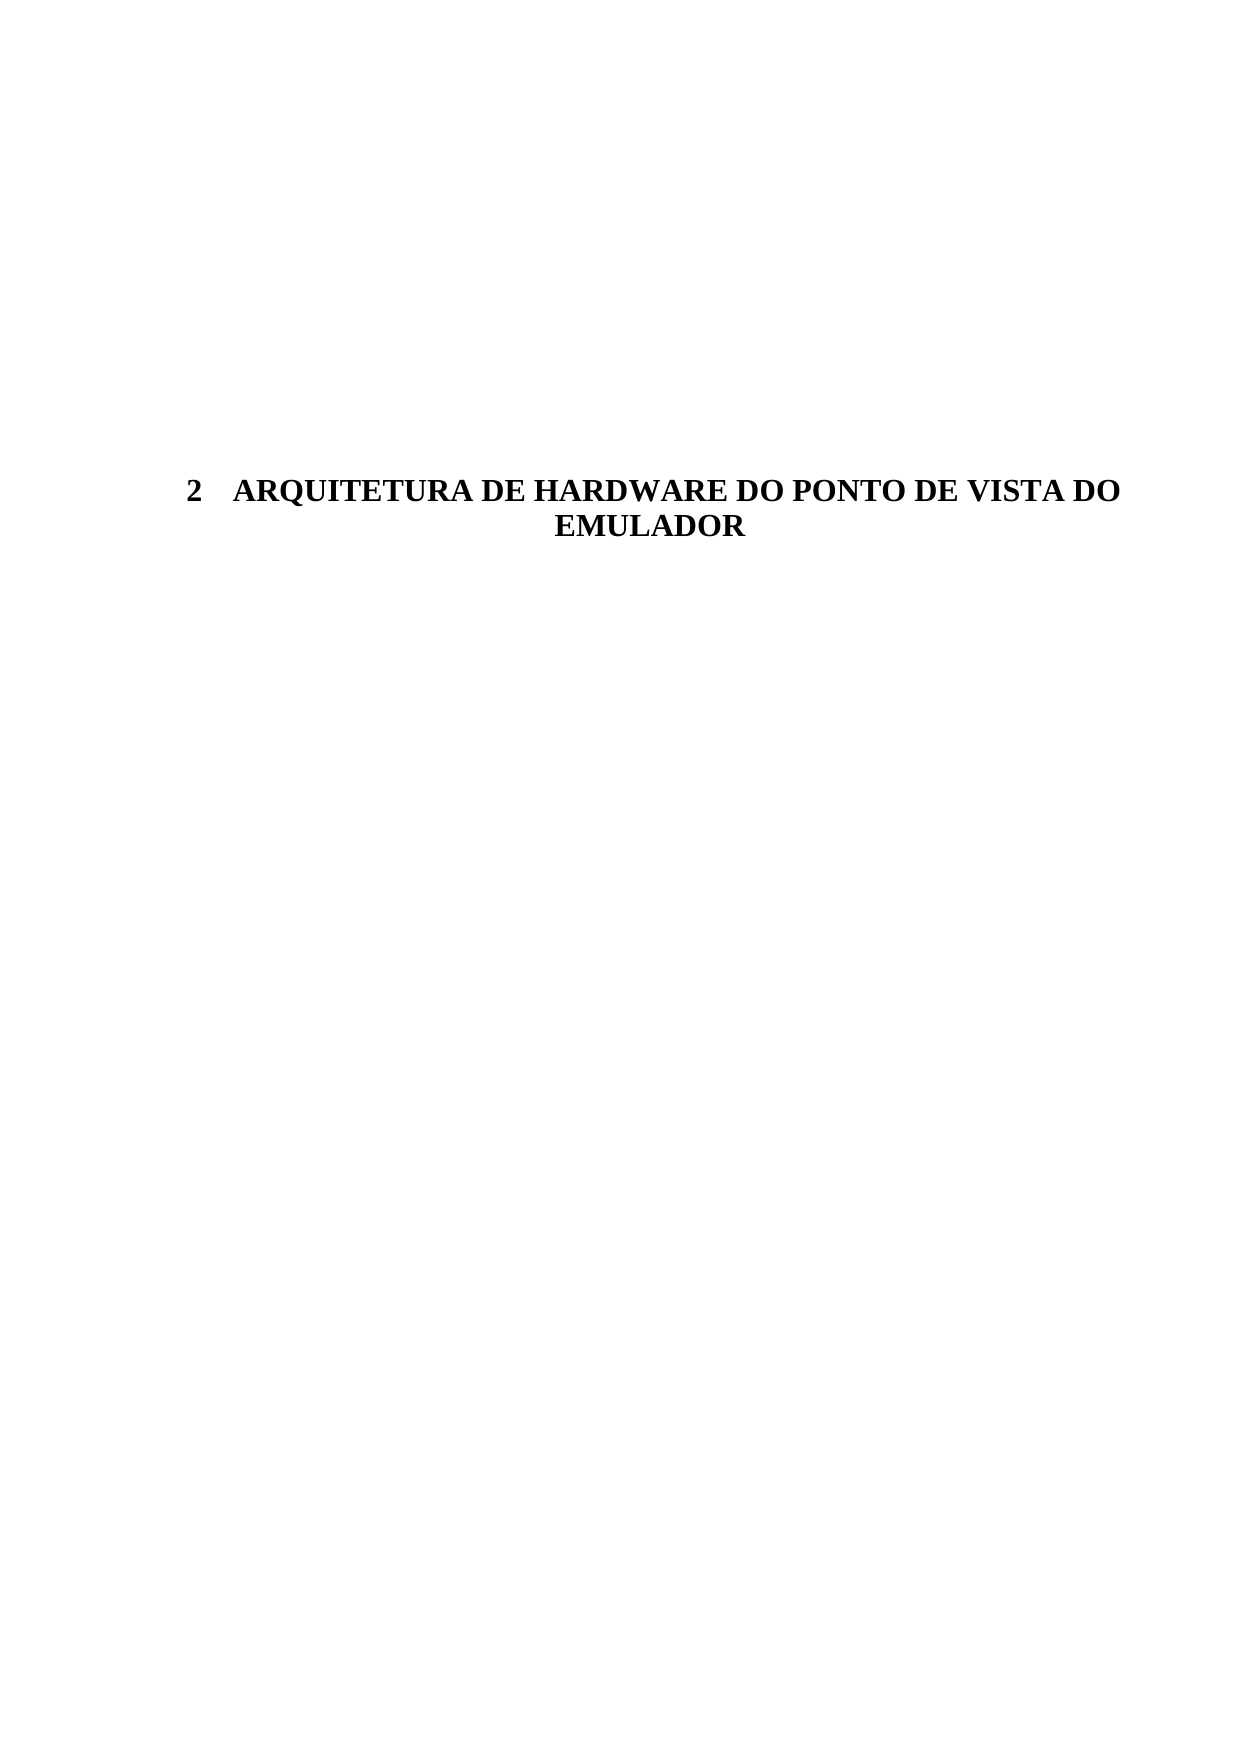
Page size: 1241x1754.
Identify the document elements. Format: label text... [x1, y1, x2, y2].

subtitle Arquitetura de Hardware do Ponto de Vista do Emulador [177, 472, 1122, 543]
